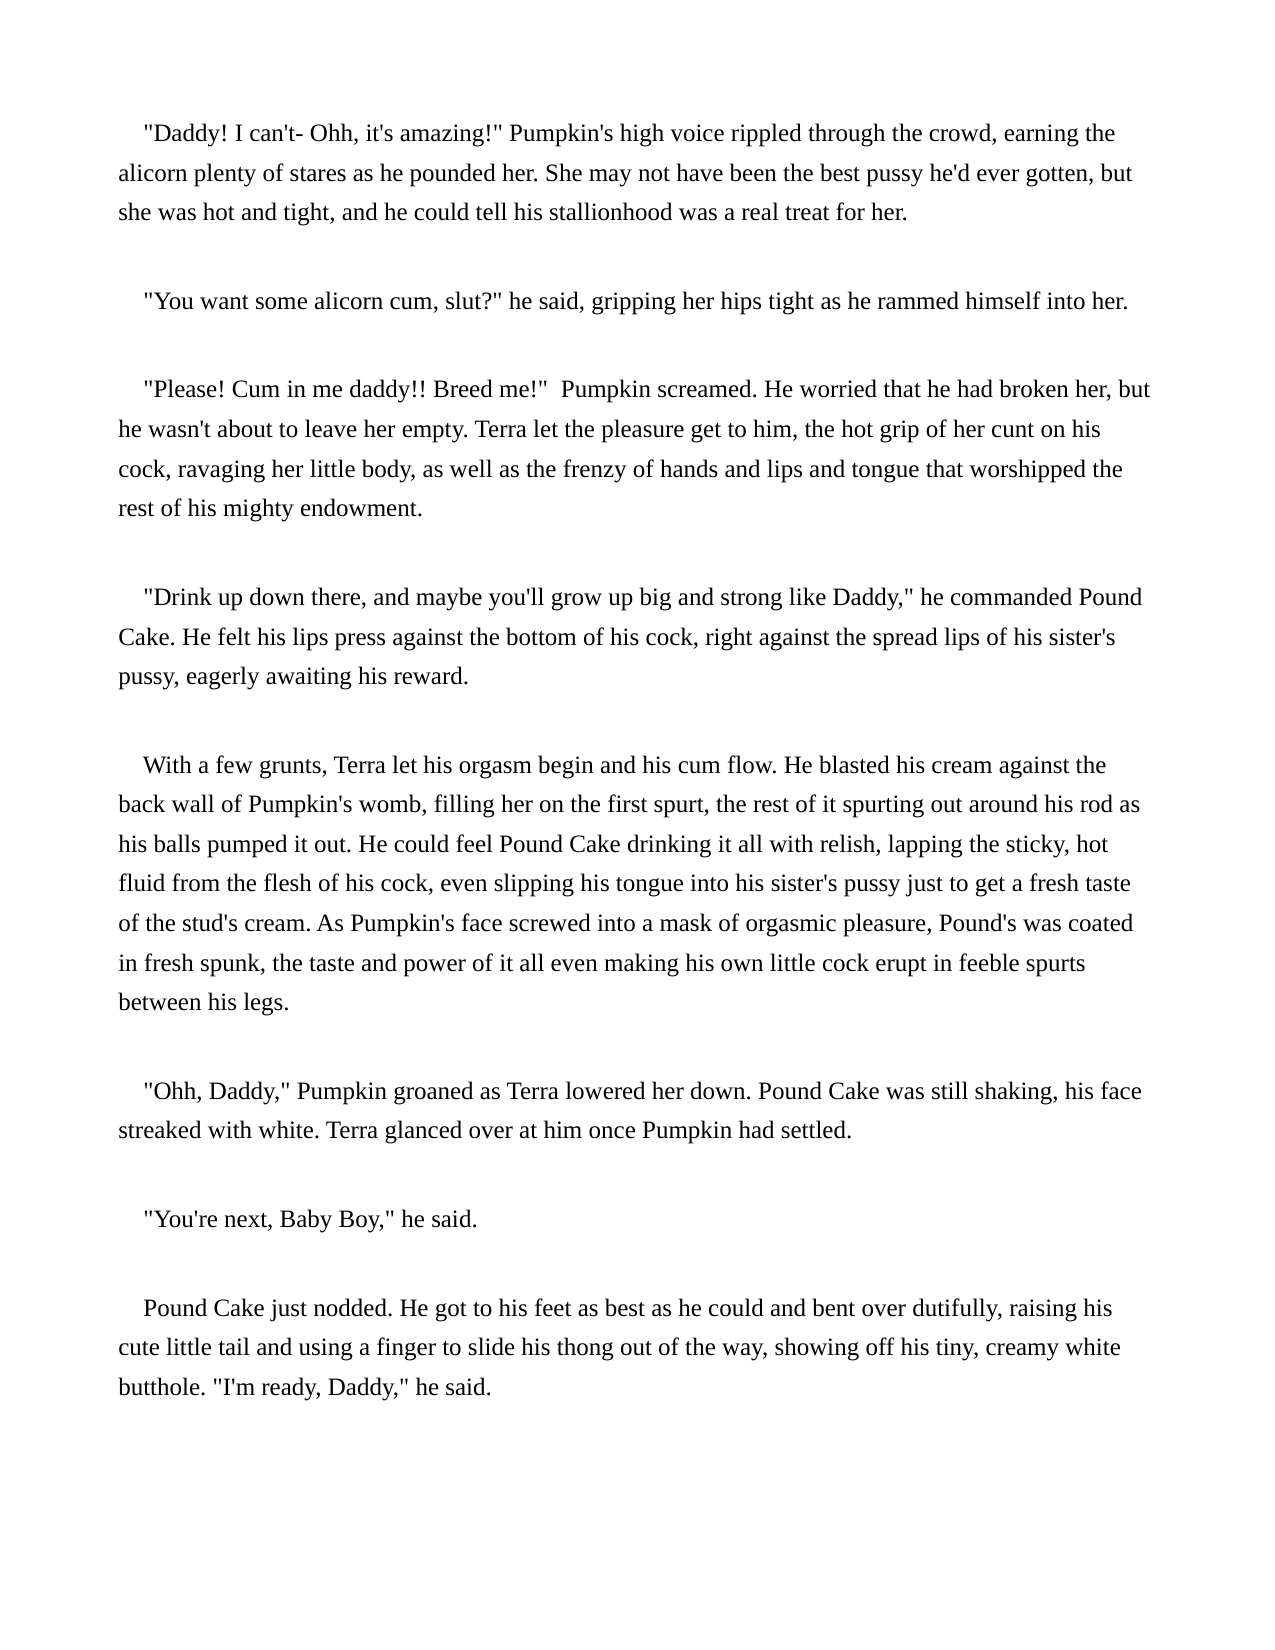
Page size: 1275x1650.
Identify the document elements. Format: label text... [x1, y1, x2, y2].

text "Ohh, Daddy," Pumpkin groaned as Terra lowered her down. Pound Cake was still shaking, his face streaked with white. Terra glanced over at him once Pumpkin had settled. [118, 1076, 1157, 1144]
text "You want some alicorn cum, slut?" he said, gripping her hips tight as he rammed himself into her. [118, 286, 1157, 315]
text "Please! Cum in me daddy!! Breed me!" Pumpkin screamed. He worried that he had broken her, but he wasn't about to leave her empty. Terra let the pleasure get to him, the hot grip of her cunt on his cock, ravaging her little body, as well as the frenzy of hands and lips and tongue that worshipped the rest of his mighty endowment. [118, 374, 1157, 522]
text Pound Cake just nodded. He got to his feet as best as he could and bent over dutifully, raising his cute little tail and using a finger to slide his thong out of the way, showing off his tiny, creamy white butthole. "I'm ready, Daddy," he said. [118, 1293, 1157, 1401]
text "Drink up down there, and maybe you'll grow up big and strong like Daddy," he commanded Pound Cake. He felt his lips press against the bottom of his cock, right against the spread lips of his sister's pussy, eagerly awaiting his reward. [118, 582, 1157, 690]
text "You're next, Baby Boy," he said. [118, 1204, 1157, 1233]
text "Daddy! I can't- Ohh, it's amazing!" Pumpkin's high voice rippled through the crowd, earning the alicorn plenty of stares as he pounded her. She may not have been the best pussy he'd ever gotten, but she was hot and tight, and he could tell his stallionhood was a real treat for her. [118, 118, 1157, 226]
text With a few grunts, Terra let his orgasm begin and his cum flow. He blasted his cream against the back wall of Pumpkin's womb, filling her on the first spurt, the rest of it spurting out around his rod as his balls pumped it out. He could feel Pound Cake drinking it all with relish, lapping the sticky, hot fluid from the flesh of his cock, even slipping his tongue into his sister's pussy just to get a fresh taste of the stud's cream. As Pumpkin's face screwed into a mask of orgasmic pleasure, Pound's was coated in fresh spunk, the taste and power of it all even making his own little cock erupt in feeble spurts between his legs. [118, 750, 1157, 1016]
